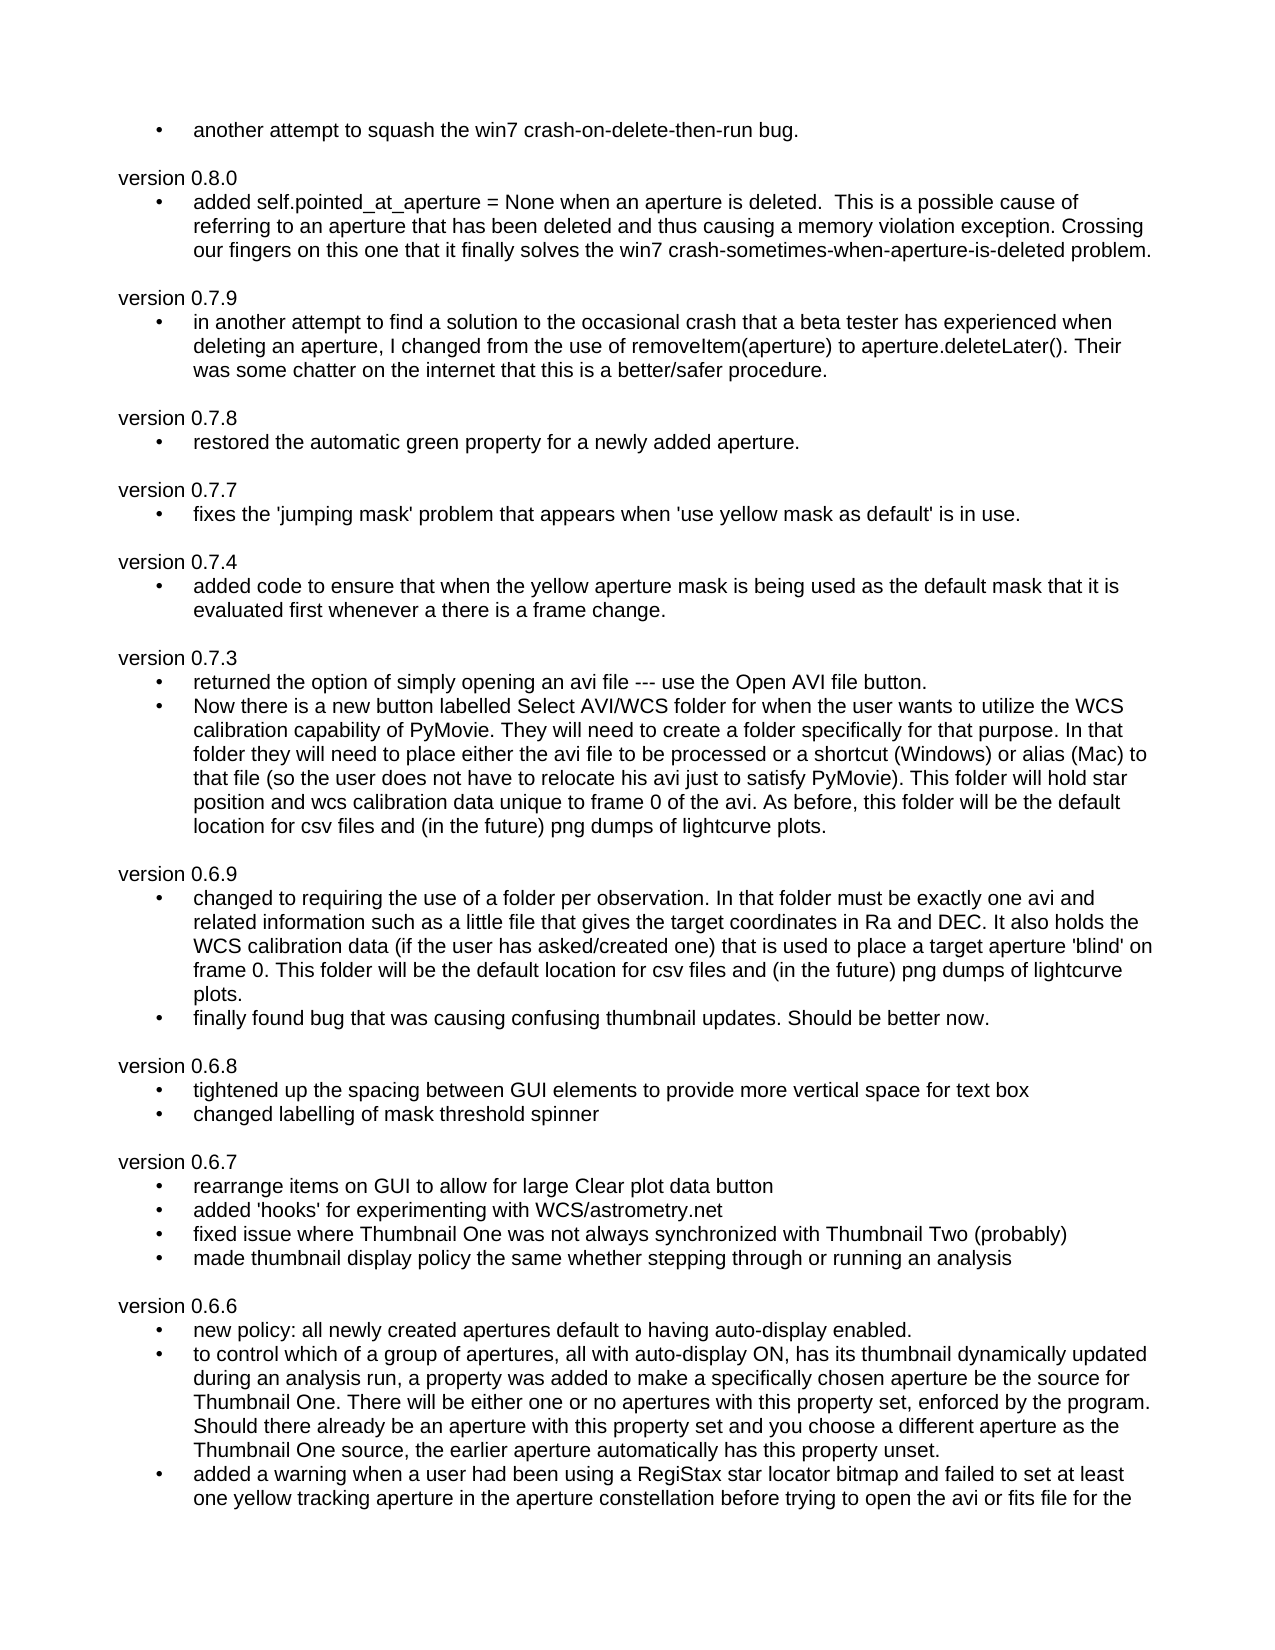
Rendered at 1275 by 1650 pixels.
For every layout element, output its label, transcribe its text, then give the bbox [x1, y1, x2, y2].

list changed labelling of mask threshold spinner [156, 1102, 1157, 1149]
list added self.pointed_at_aperture = None when an aperture is deleted. This is a possible cause of referring to an aperture that has been deleted and thus causing a memory violation exception. Crossing our fingers on this one that it finally solves the win7 crash-sometimes-when-aperture-is-deleted problem. [156, 190, 1157, 286]
list made thumbnail display policy the same whether stepping through or running an analysis [156, 1246, 1157, 1294]
list restored the automatic green property for a newly added aperture. [156, 430, 1157, 478]
text version 0.7.9 [118, 286, 1157, 310]
list rearrange items on GUI to allow for large Clear plot data button [156, 1173, 1157, 1198]
text version 0.6.8 [118, 1053, 1157, 1077]
text version 0.7.4 [118, 550, 1157, 574]
list fixes the 'jumping mask' problem that appears when 'use yellow mask as default' is in use. [156, 502, 1157, 550]
list added 'hooks' for experimenting with WCS/astrometry.net [156, 1198, 1157, 1222]
list finally found bug that was causing confusing thumbnail updates. Should be better now. [156, 1006, 1157, 1053]
list added code to ensure that when the yellow aperture mask is being used as the default mask that it is evaluated first whenever a there is a frame change. [156, 574, 1157, 646]
list added a warning when a user had been using a RegiStax star locator bitmap and failed to set at least one yellow tracking aperture in the aperture constellation before trying to open the avi or fits file for the [156, 1462, 1157, 1510]
list fixed issue where Thumbnail One was not always synchronized with Thumbnail Two (probably) [156, 1222, 1157, 1246]
list returned the option of simply opening an avi file --- use the Open AVI file button. [156, 670, 1157, 694]
list Now there is a new button labelled Select AVI/WCS folder for when the user wants to utilize the WCS calibration capability of PyMovie. They will need to create a folder specifically for that purpose. In that folder they will need to place either the avi file to be processed or a shortcut (Windows) or alias (Mac) to that file (so the user does not have to relocate his avi just to satisfy PyMovie). This folder will hold star position and wcs calibration data unique to frame 0 of the avi. As before, this folder will be the default location for csv files and (in the future) png dumps of lightcurve plots. [156, 694, 1157, 862]
list changed to requiring the use of a folder per observation. In that folder must be exactly one avi and related information such as a little file that gives the target coordinates in Ra and DEC. It also holds the WCS calibration data (if the user has asked/created one) that is used to place a target aperture 'blind' on frame 0. This folder will be the default location for csv files and (in the future) png dumps of lightcurve plots. [156, 886, 1157, 1006]
text version 0.8.0 [118, 166, 1157, 190]
list another attempt to squash the win7 crash-on-delete-then-run bug. [156, 118, 1157, 166]
text version 0.7.8 [118, 406, 1157, 430]
text version 0.6.6 [118, 1294, 1157, 1318]
list to control which of a group of apertures, all with auto-display ON, has its thumbnail dynamically updated during an analysis run, a property was added to make a specifically chosen aperture be the source for Thumbnail One. There will be either one or no apertures with this property set, enforced by the program. Should there already be an aperture with this property set and you choose a different aperture as the Thumbnail One source, the earlier aperture automatically has this property unset. [156, 1342, 1157, 1462]
text version 0.7.3 [118, 646, 1157, 670]
list new policy: all newly created apertures default to having auto-display enabled. [156, 1318, 1157, 1342]
text version 0.6.9 [118, 862, 1157, 886]
list tightened up the spacing between GUI elements to provide more vertical space for text box [156, 1077, 1157, 1102]
list in another attempt to find a solution to the occasional crash that a beta tester has experienced when deleting an aperture, I changed from the use of removeItem(aperture) to aperture.deleteLater(). Their was some chatter on the internet that this is a better/safer procedure. [156, 310, 1157, 406]
text version 0.7.7 [118, 478, 1157, 502]
text version 0.6.7 [118, 1149, 1157, 1173]
